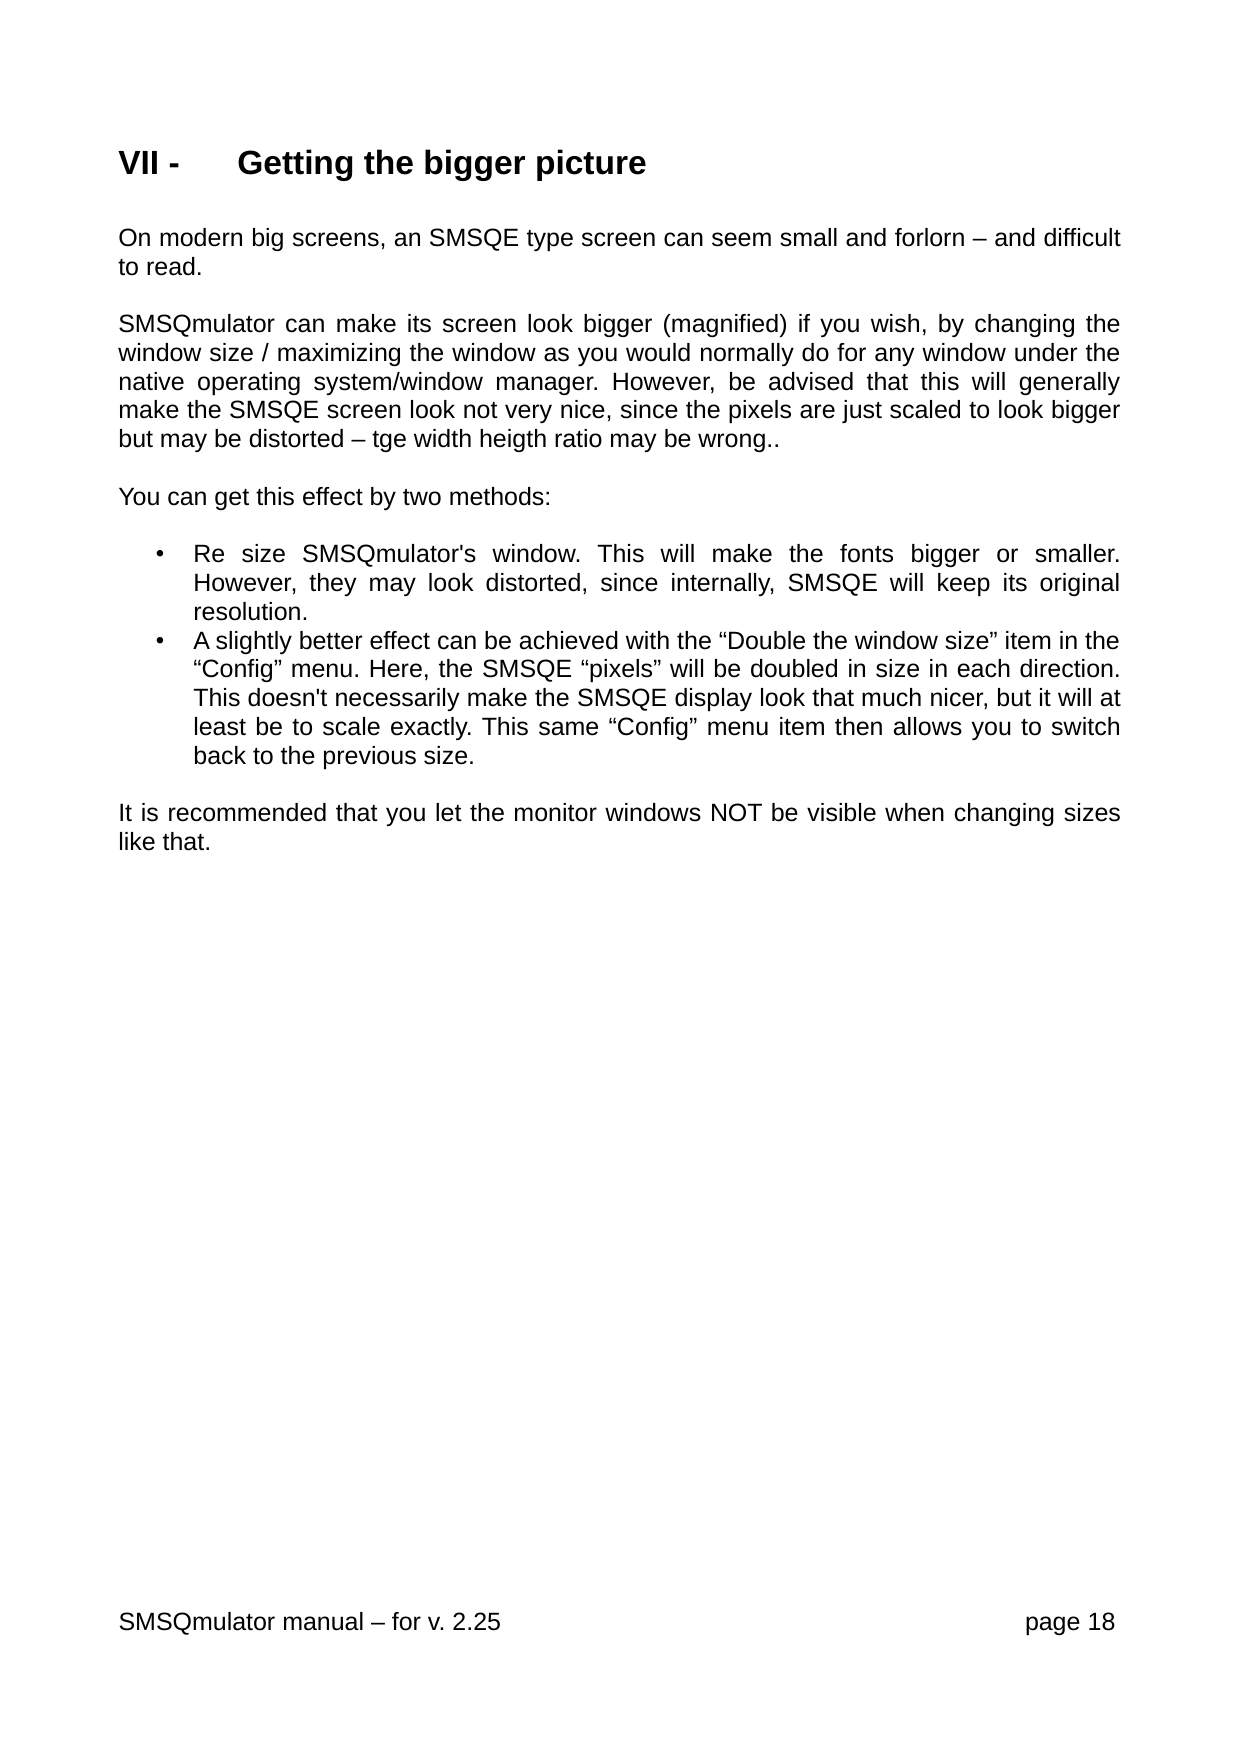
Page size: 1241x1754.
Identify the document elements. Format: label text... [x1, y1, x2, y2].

text On modern big screens, an SMSQE type screen can seem small and forlorn – and difficult to read. [118, 223, 1122, 281]
list A slightly better effect can be achieved with the “Double the window size” item in the “Config” menu. Here, the SMSQE “pixels” will be doubled in size in each direction. This doesn't necessarily make the SMSQE display look that much nicer, but it will at least be to scale exactly. This same “Config” menu item then allows you to switch back to the previous size. [156, 626, 1122, 769]
text You can get this effect by two methods: [118, 482, 1122, 511]
subtitle Getting the bigger picture [118, 143, 1122, 182]
text It is recommended that you let the monitor windows NOT be visible when changing sizes like that. [118, 798, 1122, 856]
text SMSQmulator can make its screen look bigger (magnified) if you wish, by changing the window size / maximizing the window as you would normally do for any window under the native operating system/window manager. However, be advised that this will generally make the SMSQE screen look not very nice, since the pixels are just scaled to look bigger but may be distorted – tge width heigth ratio may be wrong.. [118, 309, 1122, 453]
list Re size SMSQmulator's window. This will make the fonts bigger or smaller. However, they may look distorted, since internally, SMSQE will keep its original resolution. [156, 539, 1122, 626]
